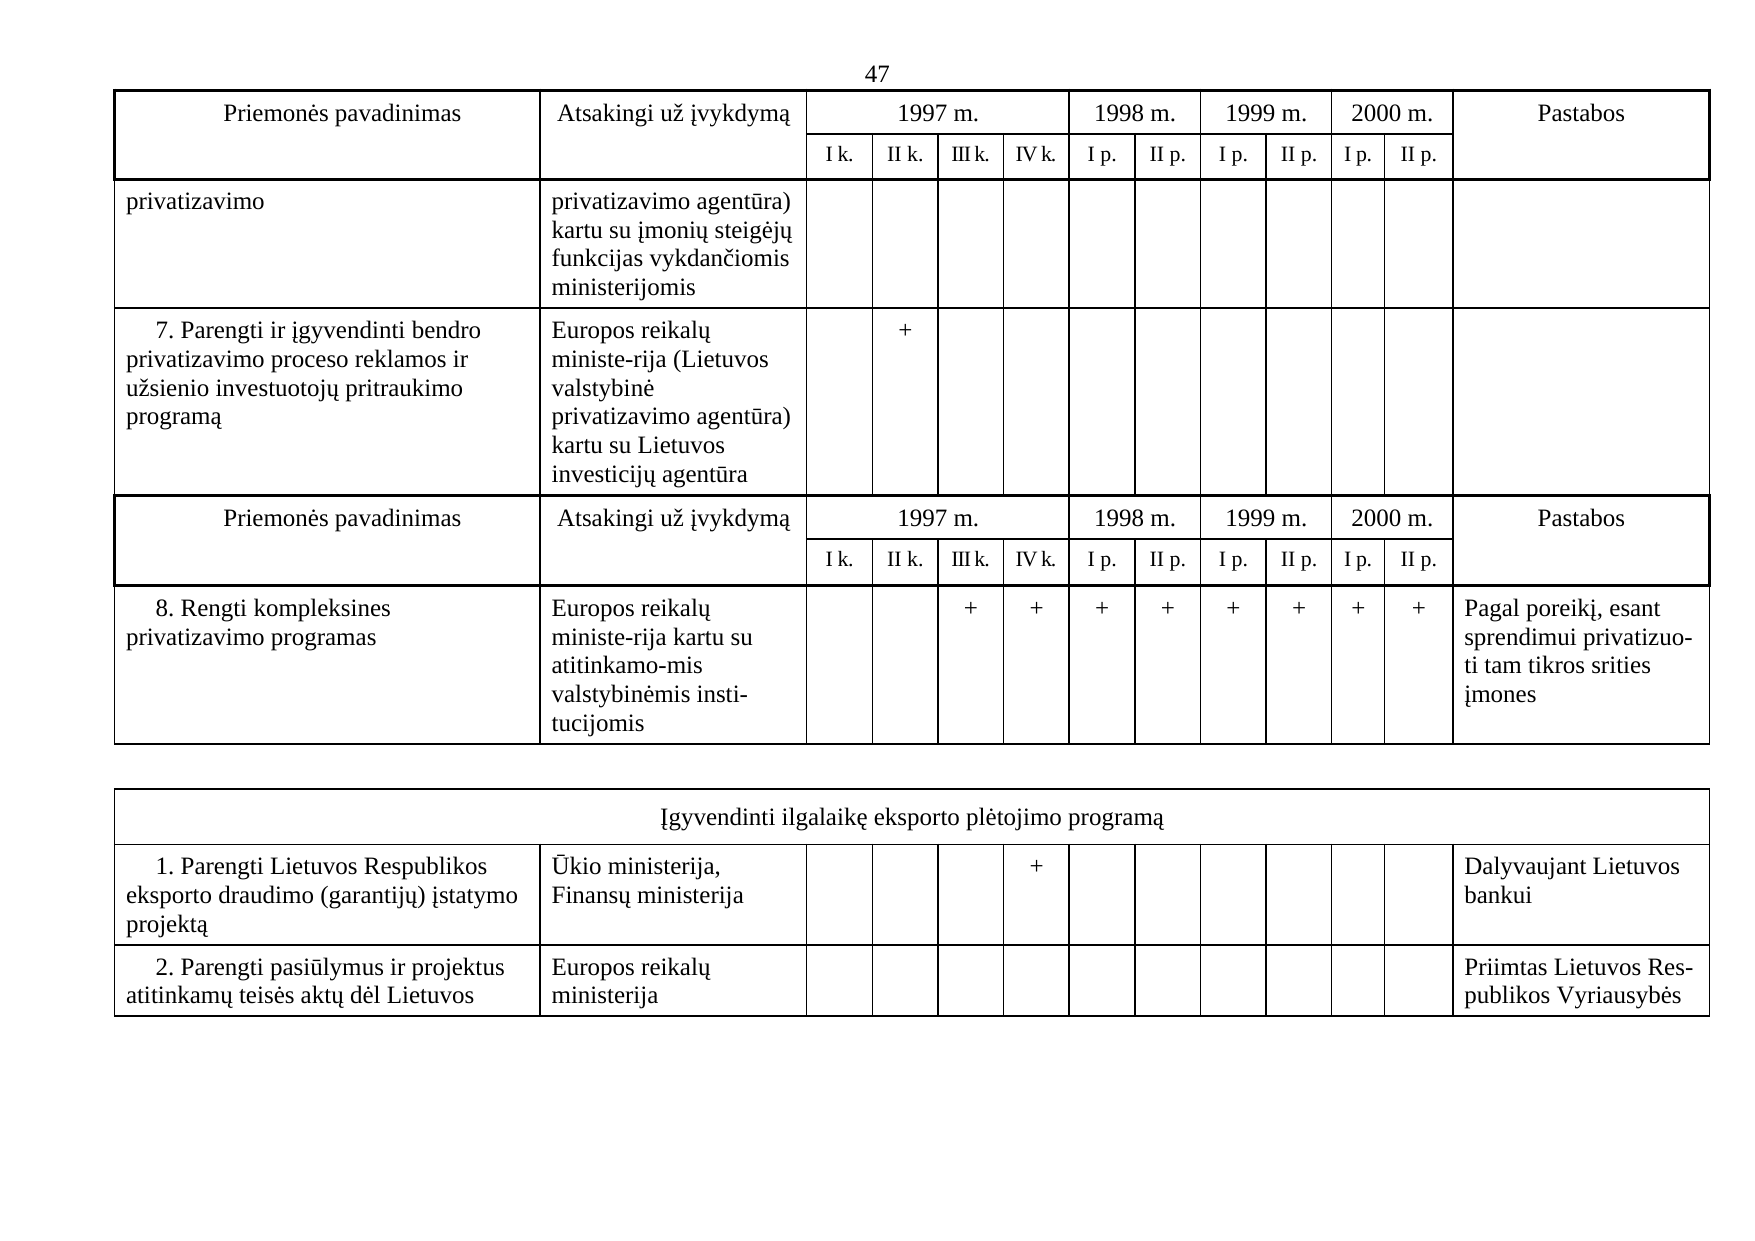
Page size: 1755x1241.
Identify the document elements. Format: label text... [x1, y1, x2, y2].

table_cell I p. [1201, 135, 1265, 178]
table_cell III k. [939, 540, 1003, 583]
table_cell Įgyvendinti ilgalaikę eksporto plėtojimo programą [115, 790, 1709, 843]
table_cell Priemonės pavadinimas [116, 497, 539, 538]
table_cell Europos reikalų ministe-rija (Lietuvos valstybinė privatizavimo agentūra) kartu su Lietuvos investicijų agentūra [541, 309, 806, 494]
table_cell 1999 m. [1201, 497, 1331, 538]
table_cell IV k. [1004, 135, 1068, 178]
table_cell II p. [1136, 540, 1200, 583]
table_cell [939, 181, 1003, 307]
table_cell [1332, 745, 1384, 788]
table_cell II k. [873, 135, 937, 178]
table_cell IV k. [1004, 540, 1068, 583]
table_cell [1454, 133, 1708, 178]
table_cell 8. Rengti kompleksines privatizavimo programas [115, 587, 539, 743]
table_cell [1070, 181, 1134, 307]
table_cell [541, 133, 806, 178]
table_cell [1266, 745, 1332, 788]
table_cell [540, 745, 807, 788]
table_header 1998 m. [1070, 92, 1200, 133]
table_cell II p. [1385, 135, 1452, 178]
table_cell [807, 845, 872, 944]
table_cell 1997 m. [807, 497, 1068, 538]
table_cell II p. [1267, 135, 1331, 178]
table_cell I p. [1332, 540, 1384, 583]
table_cell [1069, 745, 1135, 788]
table_cell + [1385, 587, 1452, 743]
table_cell Pastabos [1454, 497, 1708, 538]
table_cell [1332, 946, 1384, 1015]
table_cell [1004, 745, 1069, 788]
table_cell Ūkio ministerija, Finansų ministerija [541, 845, 806, 944]
table_cell Atsakingi už įvykdymą [541, 497, 806, 538]
table_cell [1267, 181, 1331, 307]
table_cell I p. [1070, 135, 1134, 178]
table_cell [807, 309, 872, 494]
table_cell [1136, 309, 1200, 494]
table_cell [1385, 181, 1452, 307]
table_cell 2. Parengti pasiūlymus ir projektus atitinkamų teisės aktų dėl Lietuvos [115, 946, 539, 1015]
table_header 2000 m. [1332, 92, 1452, 133]
table_cell [1267, 309, 1331, 494]
table_cell [1136, 845, 1200, 944]
table_cell [1070, 946, 1134, 1015]
table_cell 7. Parengti ir įgyvendinti bendro privatizavimo proceso reklamos ir užsienio investuotojų pritraukimo programą [115, 309, 539, 494]
table_cell [1201, 309, 1265, 494]
table_cell [807, 745, 872, 788]
table_cell II p. [1136, 135, 1200, 178]
table_cell Priimtas Lietuvos Res-publikos Vyriausybės [1454, 946, 1709, 1015]
table_cell [873, 845, 937, 944]
table_cell Europos reikalų ministerija [541, 946, 806, 1015]
table_cell + [873, 309, 937, 494]
table_cell + [1004, 587, 1068, 743]
table_cell + [1267, 587, 1331, 743]
table_cell [1004, 181, 1068, 307]
table_cell [938, 745, 1003, 788]
table_cell [1267, 845, 1331, 944]
table_cell I p. [1201, 540, 1265, 583]
table_cell [1454, 538, 1708, 583]
table_cell [1385, 745, 1453, 788]
table_cell [807, 946, 872, 1015]
table_cell [939, 845, 1003, 944]
table_cell [1453, 745, 1709, 788]
table_cell [1332, 181, 1384, 307]
table_cell 1998 m. [1070, 497, 1200, 538]
table_cell [807, 587, 872, 743]
table_cell [939, 309, 1003, 494]
table_cell + [1004, 845, 1068, 944]
table_cell [1454, 181, 1709, 307]
table_cell [1070, 845, 1134, 944]
table_cell I k. [807, 540, 872, 583]
table_cell [1136, 181, 1200, 307]
table_cell [872, 745, 938, 788]
table_cell I k. [807, 135, 872, 178]
table_cell [116, 133, 539, 178]
table_cell + [939, 587, 1003, 743]
table_cell [115, 745, 540, 788]
table_cell III k. [939, 135, 1003, 178]
table_cell [1004, 309, 1068, 494]
table_cell Dalyvaujant Lietuvos bankui [1454, 845, 1709, 944]
table_header Atsakingi už įvykdymą [541, 92, 806, 133]
table_cell Pagal poreikį, esant sprendimui privatizuo-ti tam tikros srities įmones [1454, 587, 1709, 743]
table_cell [1267, 946, 1331, 1015]
table_cell 1. Parengti Lietuvos Respublikos eksporto draudimo (garantijų) įstatymo projektą [115, 845, 539, 944]
table_cell + [1136, 587, 1200, 743]
table_cell [1385, 845, 1452, 944]
table_header 1997 m. [807, 92, 1068, 133]
table_cell [1201, 181, 1265, 307]
table_cell + [1070, 587, 1134, 743]
table_cell [1004, 946, 1068, 1015]
table_cell [1136, 946, 1200, 1015]
table_cell privatizavimo agentūra) kartu su įmonių steigėjų funkcijas vykdančiomis ministerijomis [541, 181, 806, 307]
table_cell I p. [1332, 135, 1384, 178]
table_cell [873, 181, 937, 307]
table_cell [1385, 946, 1452, 1015]
table_cell [807, 181, 872, 307]
table_cell privatizavimo [115, 181, 539, 307]
table_cell [1200, 745, 1266, 788]
table_header Pastabos [1454, 92, 1708, 133]
table_cell [1201, 946, 1265, 1015]
table_cell [541, 538, 806, 583]
table_cell [1385, 309, 1452, 494]
table_header 1999 m. [1201, 92, 1331, 133]
table_cell I p. [1070, 540, 1134, 583]
table_cell [1332, 309, 1384, 494]
table_cell [1454, 309, 1709, 494]
table_header Priemonės pavadinimas [116, 92, 539, 133]
table_cell [873, 946, 937, 1015]
table_cell [1332, 845, 1384, 944]
table_cell [1201, 845, 1265, 944]
table_cell [1135, 745, 1200, 788]
table_cell II p. [1385, 540, 1452, 583]
table_cell [116, 538, 539, 583]
table_cell [1070, 309, 1134, 494]
table_cell II k. [873, 540, 937, 583]
table_cell II p. [1267, 540, 1331, 583]
table_cell 2000 m. [1332, 497, 1452, 538]
table_cell + [1332, 587, 1384, 743]
table_cell [939, 946, 1003, 1015]
table_cell Europos reikalų ministe-rija kartu su atitinkamo-mis valstybinėmis insti-tucijomis [541, 587, 806, 743]
table_cell [873, 587, 937, 743]
table_cell + [1201, 587, 1265, 743]
